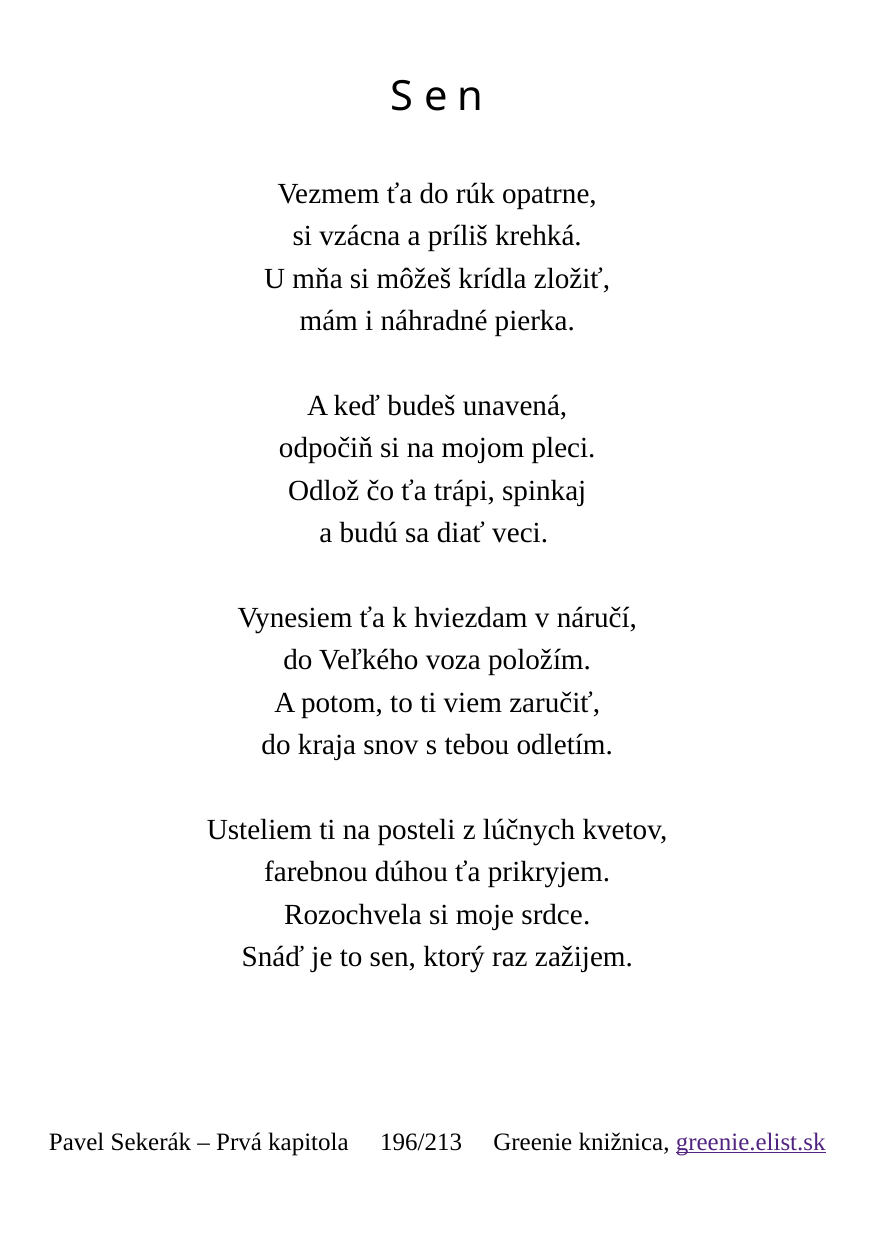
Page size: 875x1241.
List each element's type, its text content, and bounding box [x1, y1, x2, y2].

text farebnou dúhou ťa prikryjem. [41, 854, 833, 888]
text si vzácna a príliš krehká. [41, 218, 833, 252]
text Rozochvela si moje srdce. [41, 897, 833, 930]
text Usteliem ti na posteli z lúčnych kvetov, [41, 812, 833, 846]
text U mňa si môžeš krídla zložiť, [41, 261, 833, 294]
text A keď budeš unavená, [41, 388, 833, 422]
subtitle Sen [41, 66, 833, 123]
text do kraja snov s tebou odletím. [41, 727, 833, 761]
text odpočiň si na mojom pleci. [41, 430, 833, 464]
text Vezmem ťa do rúk opatrne, [41, 176, 833, 209]
text Odlož čo ťa trápi, spinkaj [41, 473, 833, 506]
text Vynesiem ťa k hviezdam v náručí, [41, 600, 833, 633]
text A potom, to ti viem zaručiť, [41, 685, 833, 718]
text Snáď je to sen, ktorý raz zažijem. [41, 939, 833, 973]
text a budú sa diať veci. [41, 515, 833, 549]
text do Veľkého voza položím. [41, 642, 833, 676]
text mám i náhradné pierka. [41, 303, 833, 337]
